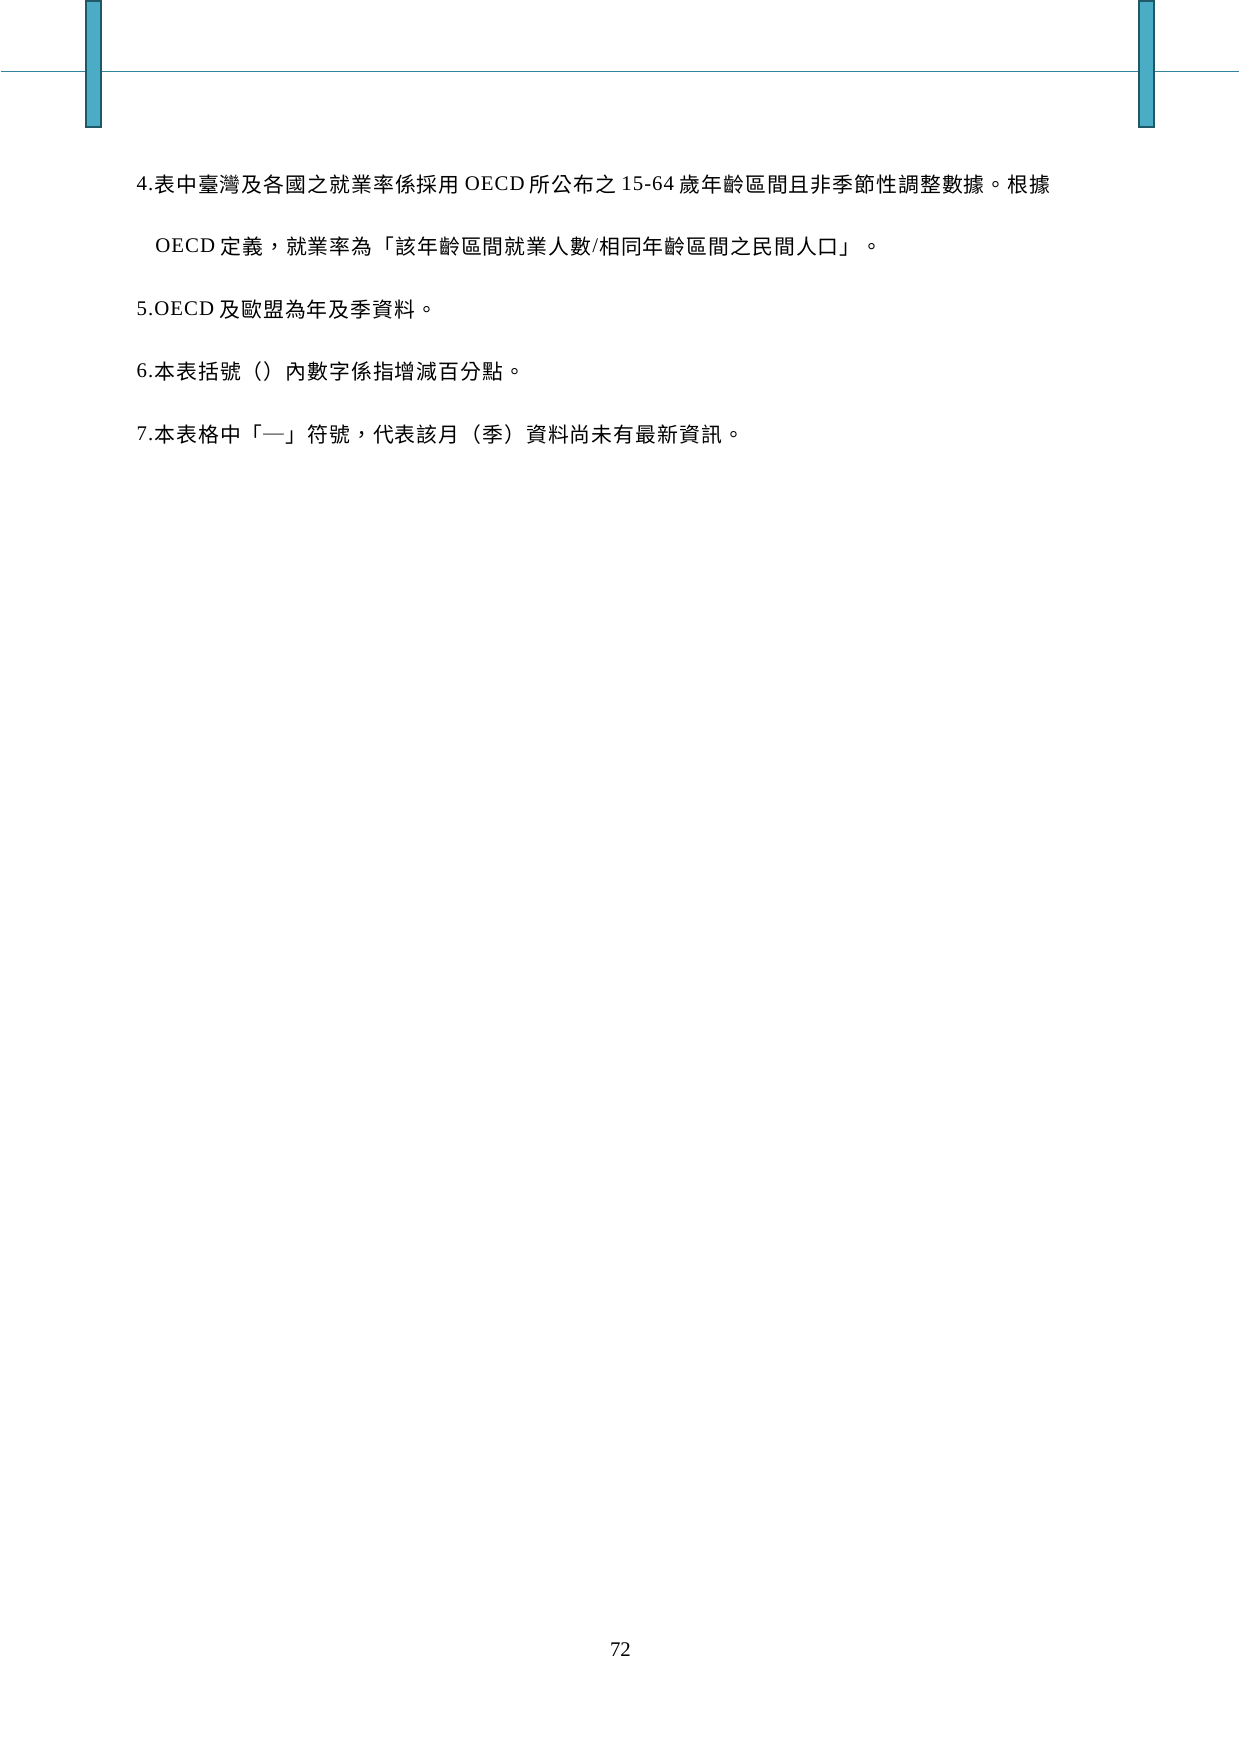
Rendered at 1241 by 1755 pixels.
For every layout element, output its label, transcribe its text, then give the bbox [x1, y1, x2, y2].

text 5.OECD及歐盟為年及季資料。 [136, 266, 1063, 329]
text 6.本表括號（）內數字係指增減百分點。 [136, 329, 1063, 391]
text 4.表中臺灣及各國之就業率係採用OECD所公布之15-64歲年齡區間且非季節性調整數據。根據OECD定義，就業率為「該年齡區間就業人數/相同年齡區間之民間人口」。 [136, 141, 1063, 266]
text 7.本表格中「─」符號，代表該月（季）資料尚未有最新資訊。 [136, 391, 1063, 454]
